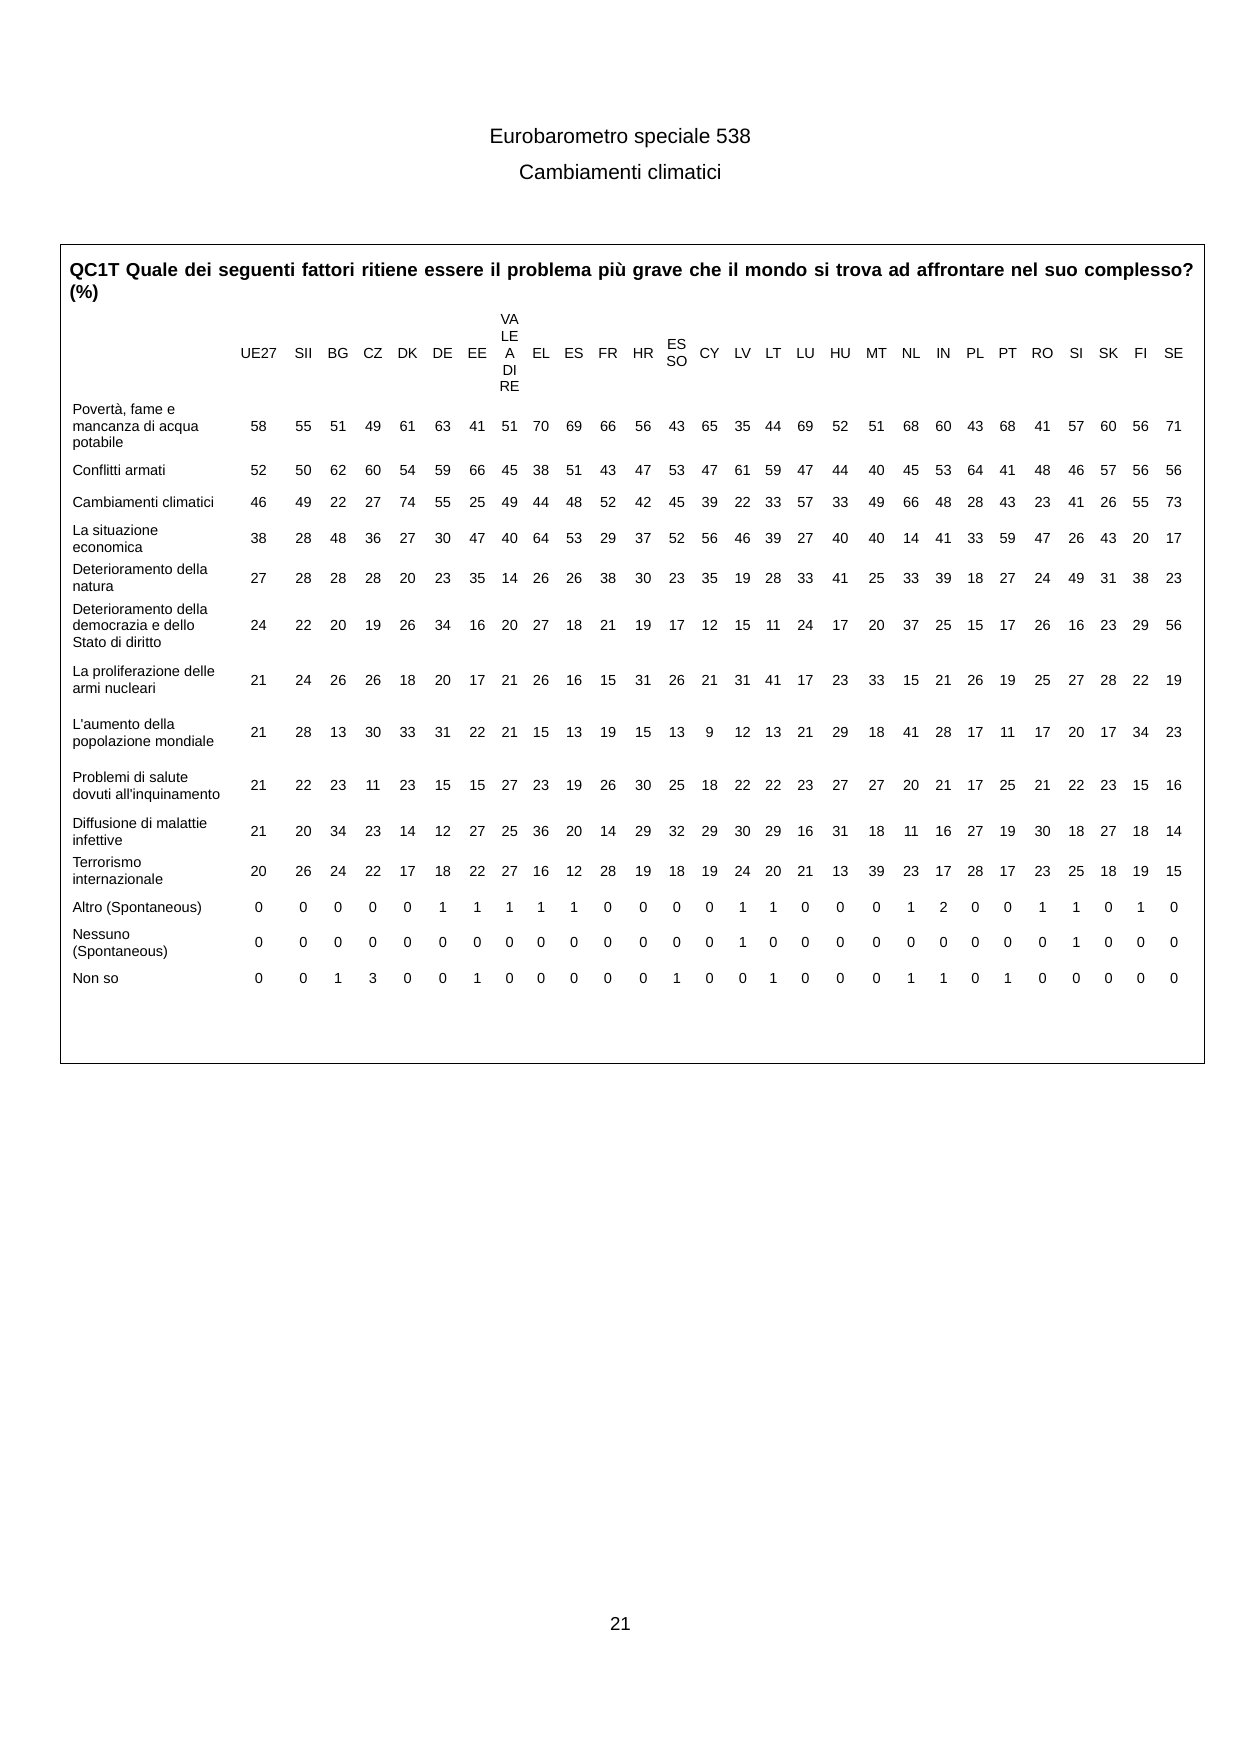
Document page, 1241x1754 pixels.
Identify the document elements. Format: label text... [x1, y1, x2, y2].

table_cell [661, 995, 692, 1027]
table_cell 38 [591, 558, 625, 597]
table_header IN [928, 308, 959, 398]
text QC1T Quale dei seguenti fattori ritiene essere il problema più grave che il mondo si trova ad affrontare nel suo complesso? (%) [69, 259, 1195, 302]
table_cell 43 [591, 454, 625, 486]
table_cell 28 [959, 851, 991, 890]
table_cell 24 [1024, 558, 1061, 597]
table_cell La proliferazione delle armi nucleari [69, 654, 231, 706]
table_cell 1 [460, 890, 494, 923]
table_cell 23 [1024, 486, 1061, 519]
table_cell 24 [320, 851, 356, 890]
table_cell 20 [286, 812, 320, 851]
table_cell 65 [692, 398, 727, 454]
table_cell 15 [625, 706, 661, 759]
table_cell 57 [1061, 398, 1091, 454]
table_cell 17 [928, 851, 959, 890]
table_cell 40 [859, 454, 894, 486]
table_cell 39 [758, 519, 788, 558]
table_cell [320, 995, 356, 1027]
table_cell 39 [928, 558, 959, 597]
table_cell 0 [231, 962, 286, 994]
table_header [69, 308, 231, 398]
table_cell 22 [1061, 759, 1091, 812]
table_cell 22 [460, 706, 494, 759]
table_cell 0 [625, 962, 661, 994]
table_cell [591, 995, 625, 1027]
table_cell 20 [231, 851, 286, 890]
table_cell 1 [758, 890, 788, 923]
table_cell 0 [1024, 923, 1061, 962]
table_cell 20 [320, 598, 356, 653]
table_header RO [1024, 308, 1061, 398]
table_cell 30 [625, 759, 661, 812]
table_cell 14 [591, 812, 625, 851]
table_cell 17 [822, 598, 858, 653]
table_cell 1 [557, 890, 591, 923]
table_cell 0 [286, 962, 320, 994]
table_cell 33 [859, 654, 894, 706]
table_cell 26 [320, 654, 356, 706]
table_cell 17 [1024, 706, 1061, 759]
table_cell Diffusione di malattie infettive [69, 812, 231, 851]
table_cell 15 [959, 598, 991, 653]
table_cell 18 [390, 654, 425, 706]
table_cell 27 [1091, 812, 1125, 851]
table_cell [356, 995, 390, 1027]
table_cell 17 [661, 598, 692, 653]
table_cell 12 [692, 598, 727, 653]
table_cell 0 [859, 923, 894, 962]
table_cell 11 [991, 706, 1024, 759]
table_header HR [625, 308, 661, 398]
table_cell Terrorismo internazionale [69, 851, 231, 890]
table_cell 30 [727, 812, 758, 851]
table_cell 19 [625, 598, 661, 653]
table_cell 29 [591, 519, 625, 558]
table_cell 20 [390, 558, 425, 597]
table_cell 73 [1156, 486, 1191, 519]
table_cell 47 [625, 454, 661, 486]
table_cell 20 [1125, 519, 1156, 558]
table_cell 13 [822, 851, 858, 890]
table_cell 19 [557, 759, 591, 812]
table_cell 11 [356, 759, 390, 812]
table_cell 56 [625, 398, 661, 454]
table_cell 23 [425, 558, 460, 597]
table_cell 44 [758, 398, 788, 454]
table_cell 0 [789, 962, 822, 994]
table_cell 27 [460, 812, 494, 851]
table_cell 0 [928, 923, 959, 962]
table_cell 1 [494, 890, 525, 923]
table_cell 32 [661, 812, 692, 851]
table_cell [286, 995, 320, 1027]
table_cell 41 [460, 398, 494, 454]
table_cell 17 [1091, 706, 1125, 759]
table_cell 18 [859, 812, 894, 851]
table_cell 0 [991, 890, 1024, 923]
table_cell 22 [356, 851, 390, 890]
table_cell 0 [692, 962, 727, 994]
table_cell [789, 995, 822, 1027]
table_header DK [390, 308, 425, 398]
table_cell 24 [789, 598, 822, 653]
table_cell 19 [692, 851, 727, 890]
table_cell 59 [758, 454, 788, 486]
table_cell 52 [231, 454, 286, 486]
table_cell 22 [758, 759, 788, 812]
table_cell 27 [231, 558, 286, 597]
table_cell 33 [959, 519, 991, 558]
table_cell [390, 995, 425, 1027]
table_cell Povertà, fame e mancanza di acqua potabile [69, 398, 231, 454]
table_cell 47 [789, 454, 822, 486]
table_cell 19 [991, 812, 1024, 851]
table_cell 45 [661, 486, 692, 519]
table_cell Deterioramento della natura [69, 558, 231, 597]
table_cell 17 [789, 654, 822, 706]
table_cell 47 [460, 519, 494, 558]
table_cell 43 [1091, 519, 1125, 558]
table_cell 36 [356, 519, 390, 558]
table_cell 45 [494, 454, 525, 486]
table_cell 9 [692, 706, 727, 759]
table_cell 53 [661, 454, 692, 486]
table_cell 51 [320, 398, 356, 454]
table_header NL [894, 308, 928, 398]
table_cell 0 [591, 890, 625, 923]
table_cell 0 [425, 923, 460, 962]
table_cell 61 [727, 454, 758, 486]
table_cell 27 [991, 558, 1024, 597]
table_cell 37 [894, 598, 928, 653]
table_cell 0 [991, 923, 1024, 962]
table_header CZ [356, 308, 390, 398]
table_cell 41 [822, 558, 858, 597]
table_cell 0 [1156, 923, 1191, 962]
table_cell 0 [1024, 962, 1061, 994]
table_cell 21 [928, 759, 959, 812]
table_cell 0 [894, 923, 928, 962]
table_cell 35 [460, 558, 494, 597]
table_cell 60 [928, 398, 959, 454]
table_cell 0 [727, 962, 758, 994]
table_cell 15 [727, 598, 758, 653]
table_cell 69 [789, 398, 822, 454]
table_cell 13 [320, 706, 356, 759]
table_cell 62 [320, 454, 356, 486]
table_cell 24 [286, 654, 320, 706]
table_cell 0 [1091, 923, 1125, 962]
table_cell 47 [1024, 519, 1061, 558]
table_cell 58 [231, 398, 286, 454]
table_cell 26 [356, 654, 390, 706]
table_cell [625, 995, 661, 1027]
table_cell 18 [661, 851, 692, 890]
table_cell 40 [859, 519, 894, 558]
table_cell 25 [859, 558, 894, 597]
table_cell 16 [1156, 759, 1191, 812]
table_cell 66 [460, 454, 494, 486]
table_cell 0 [356, 890, 390, 923]
table_cell 30 [625, 558, 661, 597]
table_cell 22 [460, 851, 494, 890]
table_cell 23 [1091, 598, 1125, 653]
table_cell 0 [1125, 962, 1156, 994]
table_cell 2 [928, 890, 959, 923]
table_cell 31 [822, 812, 858, 851]
table_header SE [1156, 308, 1191, 398]
table_cell [959, 995, 991, 1027]
table_cell [692, 995, 727, 1027]
table_cell 22 [286, 759, 320, 812]
table_cell 25 [928, 598, 959, 653]
table_cell 0 [661, 923, 692, 962]
table_cell Problemi di salute dovuti all'inquinamento [69, 759, 231, 812]
table_cell 35 [692, 558, 727, 597]
table_cell [727, 995, 758, 1027]
table_cell 1 [727, 923, 758, 962]
table_cell 21 [789, 851, 822, 890]
table_cell 18 [1125, 812, 1156, 851]
table_cell 11 [758, 598, 788, 653]
table_cell 33 [894, 558, 928, 597]
table_cell [494, 995, 525, 1027]
table_cell 51 [859, 398, 894, 454]
table_cell 55 [286, 398, 320, 454]
table_cell 0 [390, 890, 425, 923]
table_cell 1 [928, 962, 959, 994]
table_cell 21 [591, 598, 625, 653]
table_cell 41 [894, 706, 928, 759]
table_cell 21 [789, 706, 822, 759]
table_cell 31 [1091, 558, 1125, 597]
table_cell 1 [991, 962, 1024, 994]
table_cell 38 [525, 454, 557, 486]
table_cell 43 [991, 486, 1024, 519]
table_cell 70 [525, 398, 557, 454]
table_cell 34 [320, 812, 356, 851]
table_cell 0 [822, 923, 858, 962]
table_cell 60 [1091, 398, 1125, 454]
table_cell 61 [390, 398, 425, 454]
table_cell 1 [525, 890, 557, 923]
table_cell 56 [1125, 398, 1156, 454]
table_cell 48 [320, 519, 356, 558]
table_cell 0 [625, 923, 661, 962]
table_cell [894, 995, 928, 1027]
table_cell 22 [320, 486, 356, 519]
table_cell 56 [1156, 454, 1191, 486]
table_cell 1 [727, 890, 758, 923]
table_cell 33 [390, 706, 425, 759]
table_cell 27 [822, 759, 858, 812]
table_cell 56 [692, 519, 727, 558]
table_cell 41 [1061, 486, 1091, 519]
table_cell 12 [727, 706, 758, 759]
table_cell 25 [1024, 654, 1061, 706]
table_cell [1125, 995, 1156, 1027]
table_cell 28 [286, 706, 320, 759]
table_cell 68 [991, 398, 1024, 454]
table_cell 41 [928, 519, 959, 558]
table_cell 22 [727, 486, 758, 519]
table_cell 40 [494, 519, 525, 558]
table_cell 63 [425, 398, 460, 454]
table_cell 57 [1091, 454, 1125, 486]
table_cell 26 [390, 598, 425, 653]
table_cell 41 [1024, 398, 1061, 454]
table_cell 25 [1061, 851, 1091, 890]
table_cell 53 [557, 519, 591, 558]
table_cell 28 [320, 558, 356, 597]
table_cell 66 [894, 486, 928, 519]
table_cell 48 [928, 486, 959, 519]
table_cell 22 [286, 598, 320, 653]
table_cell 52 [591, 486, 625, 519]
table_cell 34 [1125, 706, 1156, 759]
table_cell 52 [661, 519, 692, 558]
table_cell Conflitti armati [69, 454, 231, 486]
table_cell Deterioramento della democrazia e dello Stato di diritto [69, 598, 231, 653]
table_cell 28 [1091, 654, 1125, 706]
table_cell 57 [789, 486, 822, 519]
table_cell 0 [390, 962, 425, 994]
table_cell 69 [557, 398, 591, 454]
table_cell 26 [1061, 519, 1091, 558]
table_cell 26 [591, 759, 625, 812]
table_cell 25 [494, 812, 525, 851]
table_cell 0 [425, 962, 460, 994]
table_cell 19 [1156, 654, 1191, 706]
table_cell 42 [625, 486, 661, 519]
table_cell 23 [320, 759, 356, 812]
table_cell 1 [661, 962, 692, 994]
table_cell 48 [557, 486, 591, 519]
table_cell 23 [390, 759, 425, 812]
table_cell 51 [494, 398, 525, 454]
table_cell 26 [286, 851, 320, 890]
table_header MT [859, 308, 894, 398]
table_cell 27 [959, 812, 991, 851]
table_cell 71 [1156, 398, 1191, 454]
table_cell 1 [460, 962, 494, 994]
table_cell 48 [1024, 454, 1061, 486]
table_cell 23 [1156, 706, 1191, 759]
table_cell 0 [1091, 962, 1125, 994]
table_header ESSO [661, 308, 692, 398]
table_cell 18 [425, 851, 460, 890]
table_cell 0 [525, 962, 557, 994]
table_cell 23 [789, 759, 822, 812]
table_cell 49 [1061, 558, 1091, 597]
table_cell 35 [727, 398, 758, 454]
table_cell 26 [525, 654, 557, 706]
table_cell 31 [425, 706, 460, 759]
table_cell 17 [991, 598, 1024, 653]
table_cell 0 [231, 923, 286, 962]
table_cell 1 [758, 962, 788, 994]
table_cell 0 [460, 923, 494, 962]
table_cell [991, 995, 1024, 1027]
table_cell 56 [1125, 454, 1156, 486]
table_cell La situazione economica [69, 519, 231, 558]
table_cell 26 [959, 654, 991, 706]
table_cell 12 [425, 812, 460, 851]
table_cell 37 [625, 519, 661, 558]
table_cell 15 [1125, 759, 1156, 812]
table_cell 66 [591, 398, 625, 454]
table_cell Cambiamenti climatici [69, 486, 231, 519]
table_cell 27 [525, 598, 557, 653]
table_cell 23 [525, 759, 557, 812]
table_cell 1 [425, 890, 460, 923]
table_cell 47 [692, 454, 727, 486]
table_cell 39 [692, 486, 727, 519]
table_cell [928, 995, 959, 1027]
table_cell 23 [1156, 558, 1191, 597]
table_cell 49 [286, 486, 320, 519]
table_cell 64 [525, 519, 557, 558]
table_cell 33 [758, 486, 788, 519]
table_cell 41 [758, 654, 788, 706]
table_cell 1 [1024, 890, 1061, 923]
table_cell 1 [894, 962, 928, 994]
table_cell 17 [460, 654, 494, 706]
table_cell 23 [894, 851, 928, 890]
table_cell 46 [1061, 454, 1091, 486]
table_cell 20 [894, 759, 928, 812]
table_cell L'aumento della popolazione mondiale [69, 706, 231, 759]
table_cell [1024, 995, 1061, 1027]
table_cell 16 [460, 598, 494, 653]
table_cell 28 [286, 558, 320, 597]
table_cell 3 [356, 962, 390, 994]
table_cell 14 [1156, 812, 1191, 851]
table_cell 0 [320, 923, 356, 962]
table_cell 20 [758, 851, 788, 890]
table_cell 27 [494, 851, 525, 890]
table_cell 0 [494, 923, 525, 962]
table_cell 16 [789, 812, 822, 851]
table_cell 22 [1125, 654, 1156, 706]
table_cell 21 [231, 654, 286, 706]
table_cell 0 [661, 890, 692, 923]
table_cell 24 [727, 851, 758, 890]
table_cell 14 [494, 558, 525, 597]
table_cell 13 [758, 706, 788, 759]
table_cell 43 [959, 398, 991, 454]
table_cell 15 [460, 759, 494, 812]
table_header PT [991, 308, 1024, 398]
table_cell 0 [494, 962, 525, 994]
table_cell 0 [859, 962, 894, 994]
table_cell 19 [1125, 851, 1156, 890]
table_cell 0 [286, 923, 320, 962]
table_cell 0 [525, 923, 557, 962]
table_header CY [692, 308, 727, 398]
table_header BG [320, 308, 356, 398]
table_cell 0 [1091, 890, 1125, 923]
table_header EE [460, 308, 494, 398]
table_cell 26 [1091, 486, 1125, 519]
table_cell 0 [758, 923, 788, 962]
table_cell 15 [525, 706, 557, 759]
table_cell 21 [494, 706, 525, 759]
table_cell 27 [390, 519, 425, 558]
table_cell 13 [557, 706, 591, 759]
table_cell 0 [286, 890, 320, 923]
table_cell 36 [525, 812, 557, 851]
table_header PL [959, 308, 991, 398]
table_cell 56 [1156, 598, 1191, 653]
table_cell 29 [625, 812, 661, 851]
table_cell Nessuno (Spontaneous) [69, 923, 231, 962]
table_cell 14 [390, 812, 425, 851]
table_header LT [758, 308, 788, 398]
table_cell 0 [231, 890, 286, 923]
table_header VALE A DIRE [494, 308, 525, 398]
table_cell 60 [356, 454, 390, 486]
table_cell 18 [1061, 812, 1091, 851]
table_cell 0 [822, 962, 858, 994]
table_cell 23 [661, 558, 692, 597]
table_cell 68 [894, 398, 928, 454]
table_cell 18 [959, 558, 991, 597]
table_cell 29 [758, 812, 788, 851]
table_cell 0 [320, 890, 356, 923]
table_cell 17 [991, 851, 1024, 890]
table_cell 29 [692, 812, 727, 851]
table_cell 29 [1125, 598, 1156, 653]
table_cell 52 [822, 398, 858, 454]
table_cell 18 [692, 759, 727, 812]
table_cell [822, 995, 858, 1027]
table_cell 12 [557, 851, 591, 890]
table_cell 50 [286, 454, 320, 486]
table_header FR [591, 308, 625, 398]
table_cell 0 [822, 890, 858, 923]
table_cell 1 [320, 962, 356, 994]
table_cell 21 [692, 654, 727, 706]
table_cell 44 [525, 486, 557, 519]
table_cell 33 [822, 486, 858, 519]
table_cell 30 [356, 706, 390, 759]
table_cell [1061, 995, 1091, 1027]
table_cell 59 [991, 519, 1024, 558]
table_cell 19 [727, 558, 758, 597]
table_cell 18 [1091, 851, 1125, 890]
table_cell 0 [692, 923, 727, 962]
table_cell 34 [425, 598, 460, 653]
table_cell Non so [69, 962, 231, 994]
table_cell 0 [959, 962, 991, 994]
table_cell [557, 995, 591, 1027]
table_cell 39 [859, 851, 894, 890]
table_cell 0 [1125, 923, 1156, 962]
table_cell 40 [822, 519, 858, 558]
table_cell 20 [425, 654, 460, 706]
table_cell [1156, 995, 1191, 1027]
table_cell [1091, 995, 1125, 1027]
table_cell 21 [231, 759, 286, 812]
table_cell 31 [727, 654, 758, 706]
table_cell 25 [991, 759, 1024, 812]
table_cell 21 [1024, 759, 1061, 812]
table_cell 27 [356, 486, 390, 519]
table_header HU [822, 308, 858, 398]
table_cell 28 [758, 558, 788, 597]
table_cell [525, 995, 557, 1027]
table_cell [758, 995, 788, 1027]
table_header LV [727, 308, 758, 398]
table_cell 26 [525, 558, 557, 597]
table_cell 55 [425, 486, 460, 519]
table_cell 38 [231, 519, 286, 558]
table_cell 46 [231, 486, 286, 519]
table_cell 0 [591, 923, 625, 962]
table_header UE27 [231, 308, 286, 398]
table_cell 21 [494, 654, 525, 706]
table_cell 27 [859, 759, 894, 812]
table_cell 20 [1061, 706, 1091, 759]
table_cell 28 [928, 706, 959, 759]
table_cell 64 [959, 454, 991, 486]
table_cell 16 [557, 654, 591, 706]
table_cell [425, 995, 460, 1027]
table_cell [231, 995, 286, 1027]
table_cell 15 [1156, 851, 1191, 890]
table_cell 0 [591, 962, 625, 994]
table_header LU [789, 308, 822, 398]
table_cell [859, 995, 894, 1027]
table_cell 29 [822, 706, 858, 759]
table_cell 25 [661, 759, 692, 812]
table_cell 0 [557, 923, 591, 962]
table_cell 30 [1024, 812, 1061, 851]
table_cell 27 [789, 519, 822, 558]
table_cell 1 [1061, 890, 1091, 923]
table_header ES [557, 308, 591, 398]
table_cell 19 [625, 851, 661, 890]
table_cell 43 [661, 398, 692, 454]
table_cell 0 [789, 923, 822, 962]
table_cell 0 [1156, 890, 1191, 923]
table_cell 28 [356, 558, 390, 597]
table_cell 23 [822, 654, 858, 706]
table_cell 17 [959, 759, 991, 812]
table_cell 16 [1061, 598, 1091, 653]
table_cell 0 [789, 890, 822, 923]
table_cell [460, 995, 494, 1027]
table_cell 1 [894, 890, 928, 923]
table_cell 28 [591, 851, 625, 890]
table_cell 24 [231, 598, 286, 653]
table_header SK [1091, 308, 1125, 398]
table_cell 18 [557, 598, 591, 653]
table_cell 20 [557, 812, 591, 851]
table_cell 0 [959, 923, 991, 962]
table_cell 17 [1156, 519, 1191, 558]
table_cell 19 [591, 706, 625, 759]
table_header DE [425, 308, 460, 398]
table_cell 18 [859, 706, 894, 759]
table_cell 30 [425, 519, 460, 558]
table_cell 13 [661, 706, 692, 759]
table_cell 27 [494, 759, 525, 812]
table_cell 15 [894, 654, 928, 706]
table_cell 53 [928, 454, 959, 486]
table_cell 28 [959, 486, 991, 519]
table_cell 15 [425, 759, 460, 812]
table_cell 28 [286, 519, 320, 558]
table_cell 0 [859, 890, 894, 923]
table_cell 49 [494, 486, 525, 519]
table_cell 38 [1125, 558, 1156, 597]
table_cell 19 [356, 598, 390, 653]
table_cell 54 [390, 454, 425, 486]
table_cell 25 [460, 486, 494, 519]
table_cell 31 [625, 654, 661, 706]
table_cell 21 [928, 654, 959, 706]
table_cell 0 [625, 890, 661, 923]
table_cell 55 [1125, 486, 1156, 519]
table_cell 0 [557, 962, 591, 994]
table_cell 1 [1125, 890, 1156, 923]
table_header SI [1061, 308, 1091, 398]
table_cell Altro (Spontaneous) [69, 890, 231, 923]
table_cell 49 [356, 398, 390, 454]
table_cell 21 [231, 706, 286, 759]
table_cell 26 [557, 558, 591, 597]
table_cell 0 [692, 890, 727, 923]
table_cell 41 [991, 454, 1024, 486]
table_cell 17 [959, 706, 991, 759]
table_cell 20 [859, 598, 894, 653]
table_cell 23 [356, 812, 390, 851]
table_cell 14 [894, 519, 928, 558]
table_cell 17 [390, 851, 425, 890]
table_cell 0 [1061, 962, 1091, 994]
table_cell 20 [494, 598, 525, 653]
table_header FI [1125, 308, 1156, 398]
table_cell 74 [390, 486, 425, 519]
table_cell 23 [1024, 851, 1061, 890]
table_header SII [286, 308, 320, 398]
table_cell [69, 995, 231, 1027]
table_cell 16 [928, 812, 959, 851]
table_cell 0 [356, 923, 390, 962]
table_cell 49 [859, 486, 894, 519]
table_header EL [525, 308, 557, 398]
table_cell 11 [894, 812, 928, 851]
table_cell 0 [390, 923, 425, 962]
table_cell 26 [1024, 598, 1061, 653]
table_cell 45 [894, 454, 928, 486]
table_cell 59 [425, 454, 460, 486]
table_cell 33 [789, 558, 822, 597]
table_cell 23 [1091, 759, 1125, 812]
table_cell 1 [1061, 923, 1091, 962]
table_cell 16 [525, 851, 557, 890]
table_cell 27 [1061, 654, 1091, 706]
table_cell 0 [1156, 962, 1191, 994]
table_cell 19 [991, 654, 1024, 706]
table_cell 22 [727, 759, 758, 812]
table_cell 44 [822, 454, 858, 486]
table_cell 26 [661, 654, 692, 706]
table_cell 51 [557, 454, 591, 486]
table_cell 15 [591, 654, 625, 706]
table_cell 0 [959, 890, 991, 923]
table_cell 46 [727, 519, 758, 558]
table_cell 21 [231, 812, 286, 851]
